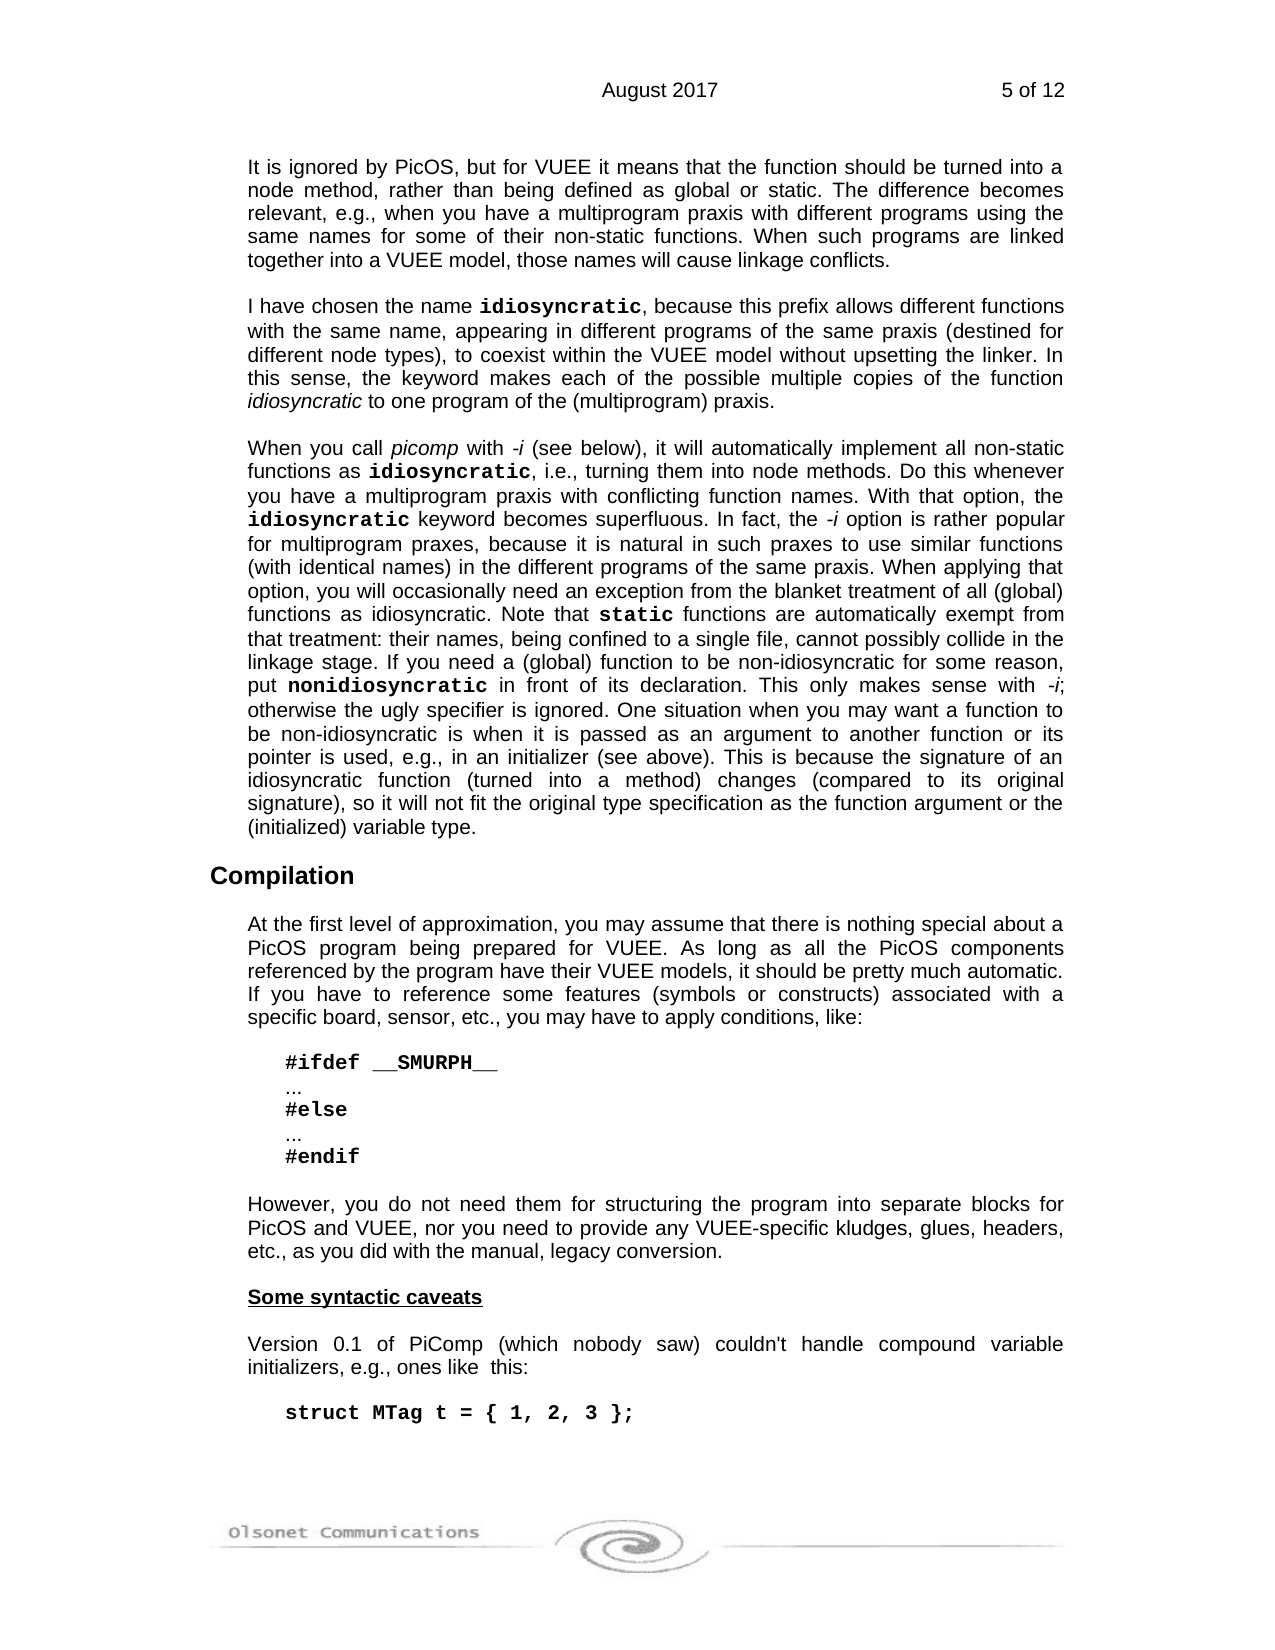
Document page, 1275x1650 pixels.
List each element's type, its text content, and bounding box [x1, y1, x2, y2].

text It is ignored by PicOS, but for VUEE it means that the function should be turned into a node method, rather than being defined as global or static. The difference becomes relevant, e.g., when you have a multiprogram praxis with different programs using the same names for some of their non-static functions. When such programs are linked together into a VUEE model, those names will cause linkage conflicts. [247, 155, 1065, 272]
text At the first level of approximation, you may assume that there is nothing special about a PicOS program being prepared for VUEE. As long as all the PicOS components referenced by the program have their VUEE models, it should be pretty much automatic. If you have to reference some features (symbols or constructs) associated with a specific board, sensor, etc., you may have to apply conditions, like: [247, 913, 1065, 1029]
text However, you do not need them for structuring the program into separate blocks for PicOS and VUEE, nor you need to provide any VUEE-specific kludges, glues, headers, etc., as you did with the manual, legacy conversion. [247, 1193, 1065, 1262]
text #endif [285, 1146, 1065, 1169]
text struct MTag t = { 1, 2, 3 }; [285, 1402, 1065, 1426]
text Version 0.1 of PiComp (which nobody saw) couldn't handle compound variable initializers, e.g., ones like this: [247, 1332, 1065, 1379]
subtitle Compilation [210, 862, 1065, 889]
picture [210, 1504, 1065, 1596]
text ... [285, 1123, 1065, 1146]
text #else [285, 1099, 1065, 1123]
text I have chosen the name idiosyncratic, because this prefix allows different functions with the same name, appearing in different programs of the same praxis (destined for different node types), to coexist within the VUEE model without upsetting the linker. In this sense, the keyword makes each of the possible multiple copies of the function idiosyncratic to one program of the (multiprogram) praxis. [247, 295, 1065, 413]
text When you call picomp with -i (see below), it will automatically implement all non-static functions as idiosyncratic, i.e., turning them into node methods. Do this whenever you have a multiprogram praxis with conflicting function names. With that option, the idiosyncratic keyword becomes superfluous. In fact, the -i option is rather popular for multiprogram praxes, because it is natural in such praxes to use similar functions (with identical names) in the different programs of the same praxis. When applying that option, you will occasionally need an exception from the blanket treatment of all (global) functions as idiosyncratic. Note that static functions are automatically exempt from that treatment: their names, being confined to a single file, cannot possibly collide in the linkage stage. If you need a (global) function to be non-idiosyncratic for some reason, put nonidiosyncratic in front of its declaration. This only makes sense with -i; otherwise the ugly specifier is ignored. One situation when you may want a function to be non-idiosyncratic is when it is passed as an argument to another function or its pointer is used, e.g., in an initializer (see above). This is because the signature of an idiosyncratic function (turned into a method) changes (compared to its original signature), so it will not fit the original type specification as the function argument or the (initialized) variable type. [247, 436, 1065, 838]
text ... [285, 1076, 1065, 1099]
subtitle Some syntactic caveats [247, 1286, 1065, 1309]
text #ifdef __SMURPH__ [285, 1052, 1065, 1076]
